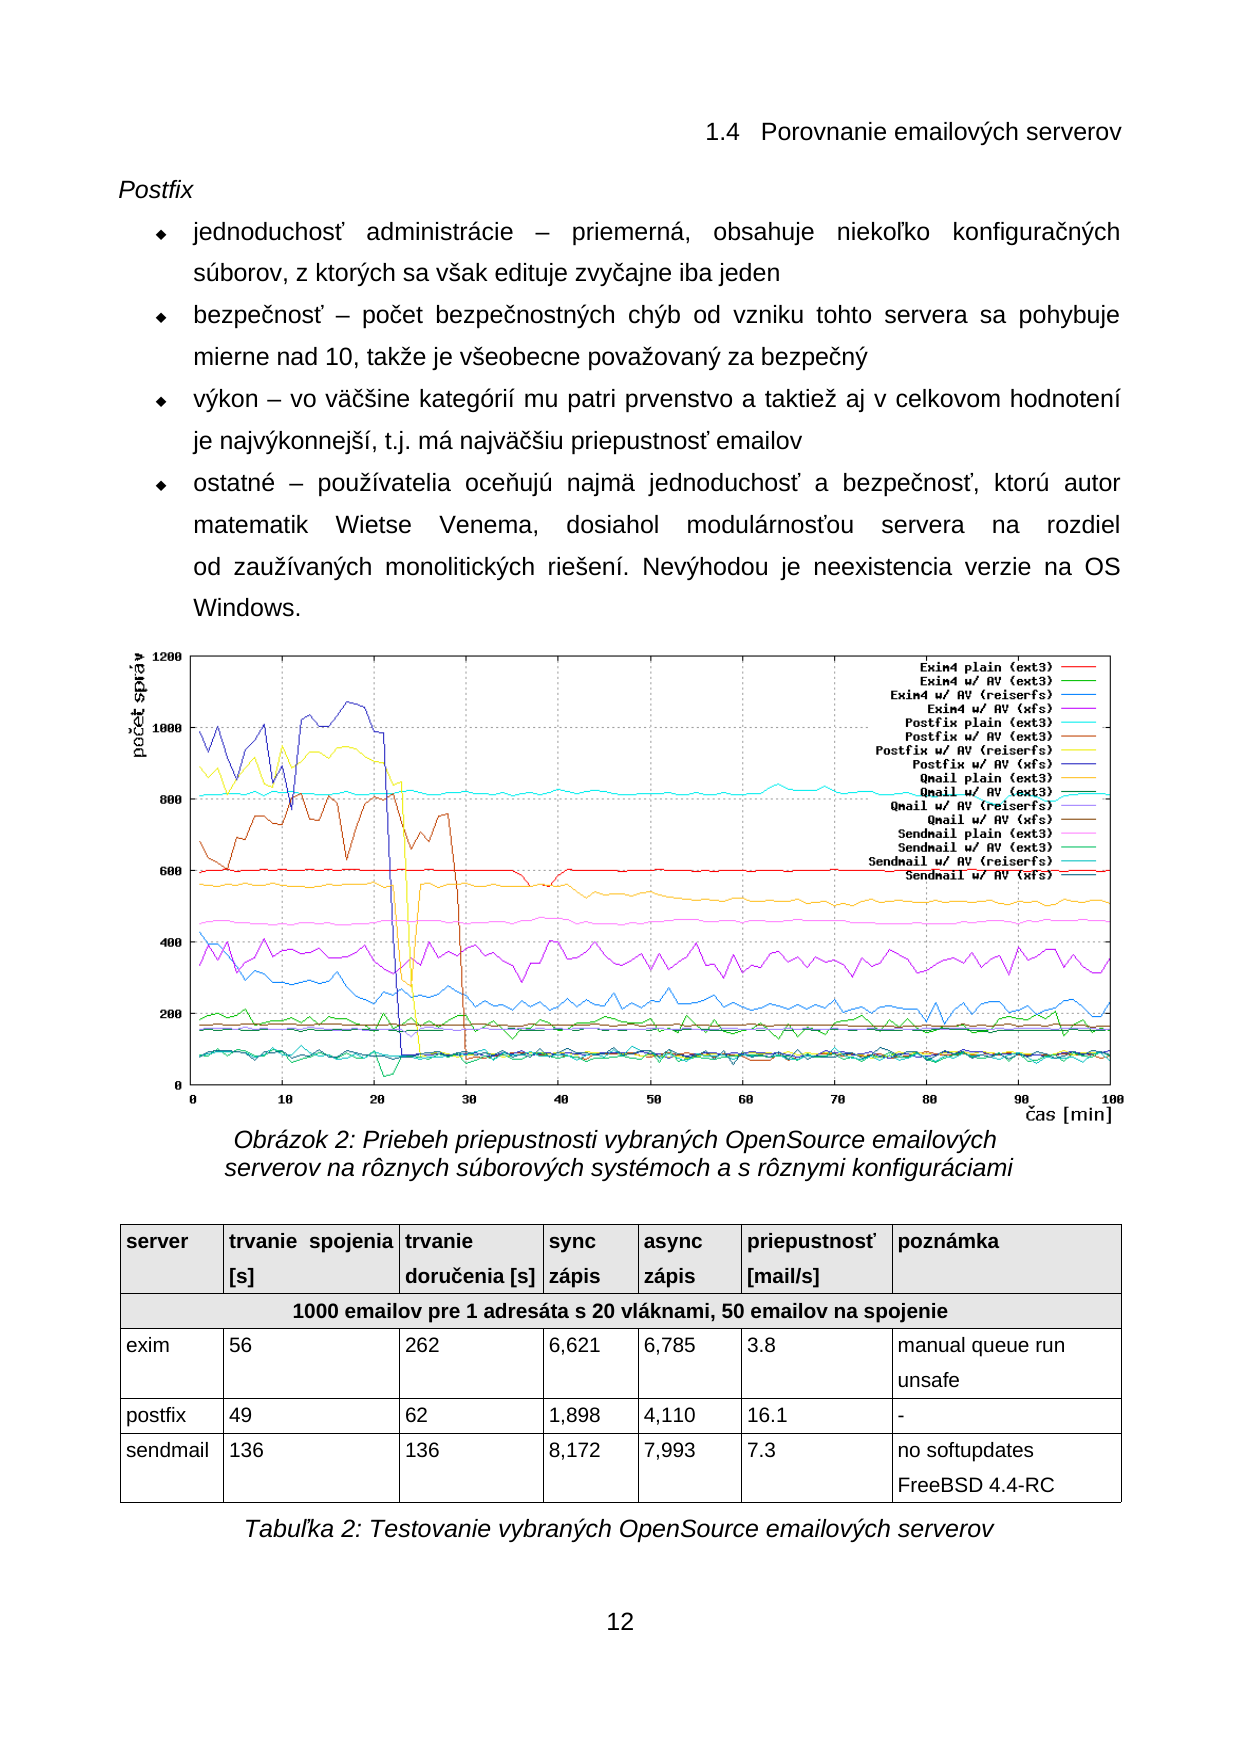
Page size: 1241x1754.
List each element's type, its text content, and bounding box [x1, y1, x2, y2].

table_cell 262 [400, 1329, 543, 1398]
table_cell sendmail [121, 1434, 223, 1502]
table_cell 49 [224, 1399, 399, 1432]
text Tabuľka 2: Testovanie vybraných OpenSource emailových serverov [118, 1515, 1122, 1543]
table_header priepustnosť [mail/s] [742, 1225, 892, 1293]
table_header async zápis [639, 1225, 741, 1293]
table_header sync zápis [544, 1225, 638, 1293]
table_cell - [893, 1399, 1121, 1432]
table_cell 136 [400, 1434, 543, 1502]
table_cell 3.8 [742, 1329, 892, 1398]
table_cell 62 [400, 1399, 543, 1432]
table_cell no softupdates FreeBSD 4.4-RC [893, 1434, 1121, 1502]
list ostatné – používatelia oceňujú najmä jednoduchosť a bezpečnosť, ktorú autor matematik Wietse Venema, dosiahol modulárnosťou servera na rozdiel od zaužívaných monolitických riešení. Nevýhodou je neexistencia verzie na OS Windows. [156, 469, 1122, 622]
table_cell manual queue run unsafe [893, 1329, 1121, 1398]
text Postfix [118, 176, 1122, 203]
list výkon – vo väčšine kategórií mu patri prvenstvo a taktiež aj v celkovom hodnotení je najvýkonnejší, t.j. má najväčšiu priepustnosť emailov [156, 385, 1122, 455]
table_header trvanie spojenia [s] [224, 1225, 399, 1293]
text Obrázok 2: Priebeh priepustnosti vybraných OpenSource emailových serverov na rôznych súborových systémoch a s rôznymi konfiguráciami [118, 1127, 1122, 1182]
table_header server [121, 1225, 223, 1293]
table_header trvanie doručenia [s] [400, 1225, 543, 1293]
table_cell exim [121, 1329, 223, 1398]
list bezpečnosť – počet bezpečnostných chýb od vzniku tohto servera sa pohybuje mierne nad 10, takže je všeobecne považovaný za bezpečný [156, 301, 1122, 371]
table_cell 8,172 [544, 1434, 638, 1502]
table_cell 136 [224, 1434, 399, 1502]
table_cell 6,785 [639, 1329, 741, 1398]
picture [118, 628, 1132, 1127]
table_cell 4,110 [639, 1399, 741, 1432]
table_cell 56 [224, 1329, 399, 1398]
table_cell 7.3 [742, 1434, 892, 1502]
table_cell 7,993 [639, 1434, 741, 1502]
table_cell 6,621 [544, 1329, 638, 1398]
table_cell 1000 emailov pre 1 adresáta s 20 vláknami, 50 emailov na spojenie [121, 1294, 1121, 1328]
table_cell postfix [121, 1399, 223, 1432]
table_cell 1,898 [544, 1399, 638, 1432]
list jednoduchosť administrácie – priemerná, obsahuje niekoľko konfiguračných súborov, z ktorých sa však edituje zvyčajne iba jeden [156, 217, 1122, 287]
table_cell 16.1 [742, 1399, 892, 1432]
table_header poznámka [893, 1225, 1121, 1293]
